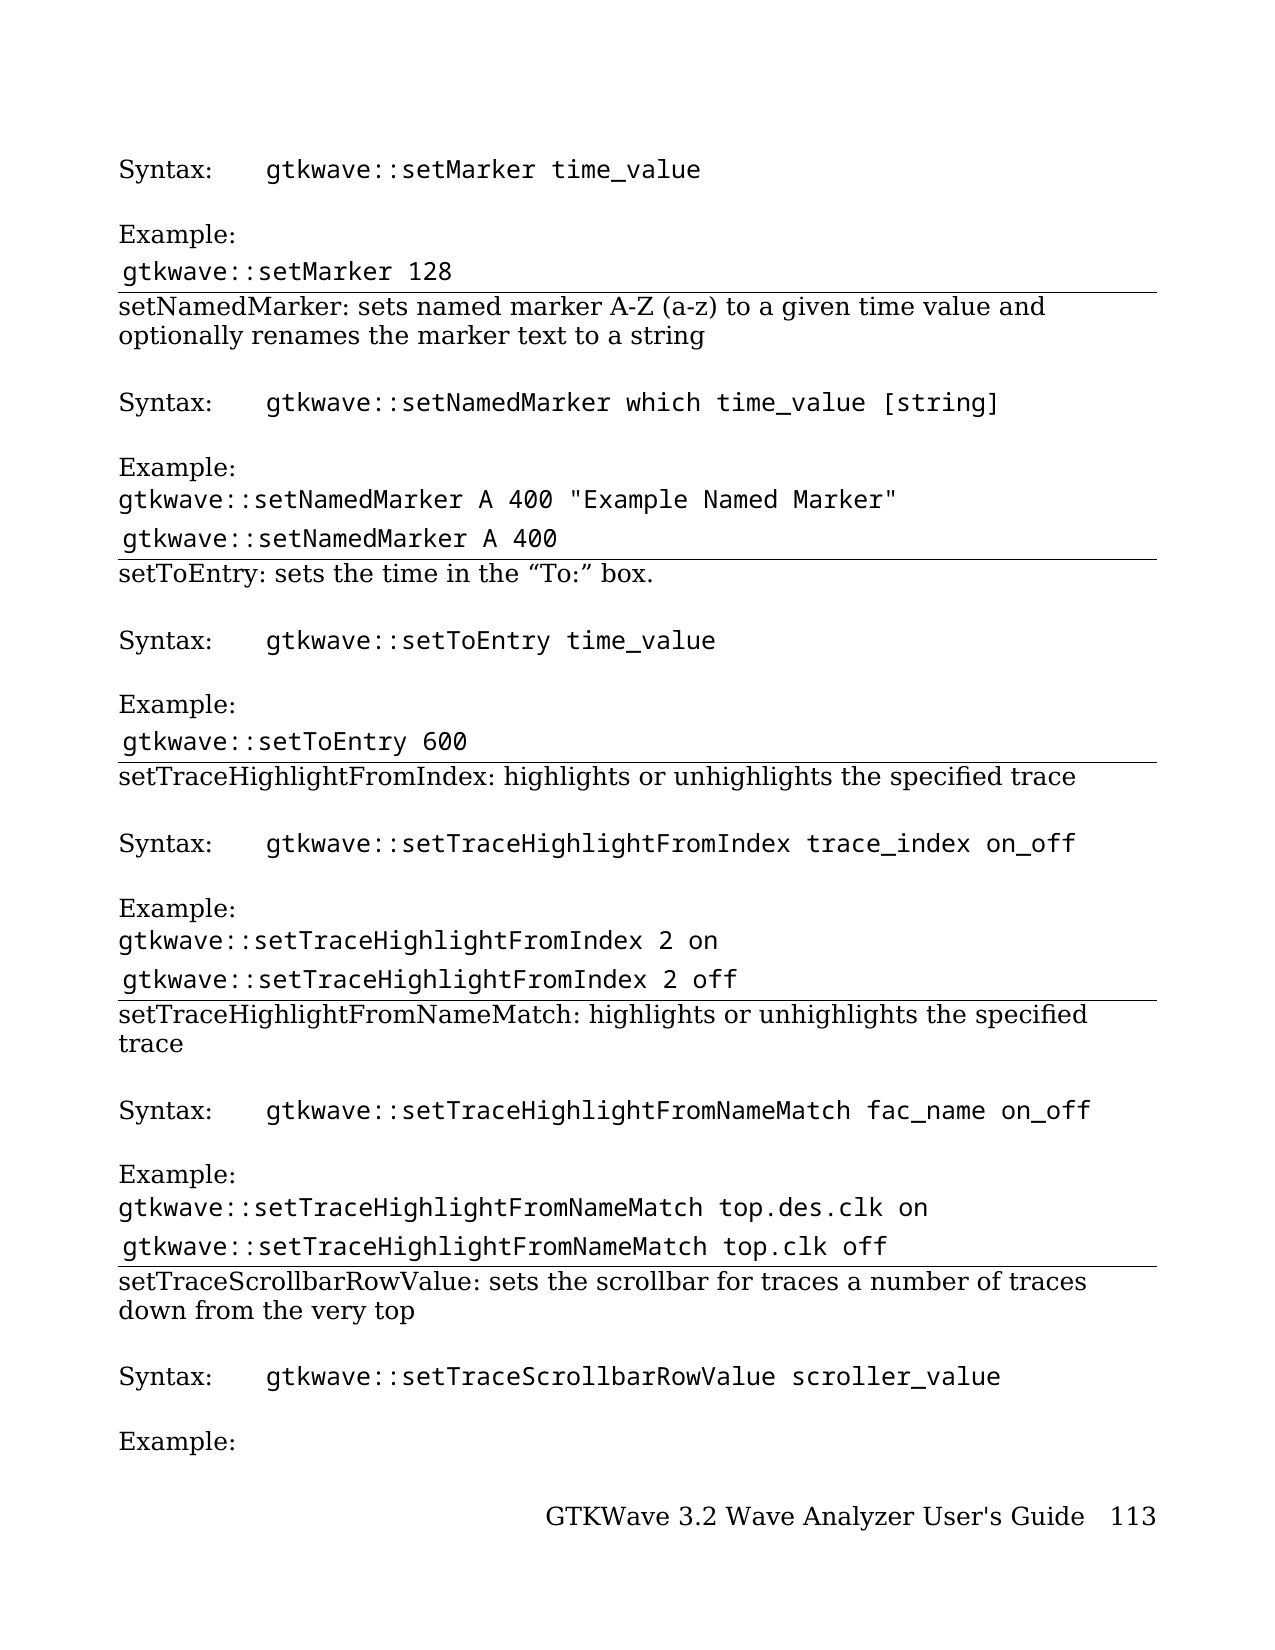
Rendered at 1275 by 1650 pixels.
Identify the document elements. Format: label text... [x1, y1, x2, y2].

text gtkwave::setTraceHighlightFromIndex 2 on [118, 923, 1157, 957]
text Example: [118, 220, 1157, 249]
text setTraceHighlightFromNameMatch: highlights or unhighlights the specified trace [118, 1001, 1157, 1058]
text Syntax: gtkwave::setTraceHighlightFromIndex trace_index on_off [118, 826, 1157, 860]
text gtkwave::setTraceHighlightFromIndex 2 off [118, 957, 1157, 1000]
text Example: [118, 453, 1157, 482]
text Syntax: gtkwave::setToEntry time_value [118, 622, 1157, 656]
text setToEntry: sets the time in the “To:” box. [118, 560, 1157, 588]
text Syntax: gtkwave::setMarker time_value [118, 152, 1157, 186]
text Example: [118, 1161, 1157, 1190]
text setNamedMarker: sets named marker A-Z (a-z) to a given time value and optionally renames the marker text to a string [118, 293, 1157, 351]
text Example: [118, 894, 1157, 923]
text gtkwave::setNamedMarker A 400 "Example Named Marker" [118, 482, 1157, 516]
text setTraceHighlightFromIndex: highlights or unhighlights the specified trace [118, 763, 1157, 792]
text gtkwave::setToEntry 600 [118, 719, 1157, 762]
text gtkwave::setTraceHighlightFromNameMatch top.des.clk on [118, 1190, 1157, 1224]
text setTraceScrollbarRowValue: sets the scrollbar for traces a number of traces down from the very top [118, 1267, 1157, 1325]
text Syntax: gtkwave::setTraceHighlightFromNameMatch fac_name on_off [118, 1092, 1157, 1126]
text gtkwave::setNamedMarker A 400 [118, 516, 1157, 559]
text gtkwave::setMarker 128 [118, 249, 1157, 292]
text Example: [118, 690, 1157, 719]
text gtkwave::setTraceHighlightFromNameMatch top.clk off [118, 1224, 1157, 1266]
text Example: [118, 1427, 1157, 1456]
text Syntax: gtkwave::setTraceScrollbarRowValue scroller_value [118, 1359, 1157, 1393]
text Syntax: gtkwave::setNamedMarker which time_value [string] [118, 385, 1157, 419]
